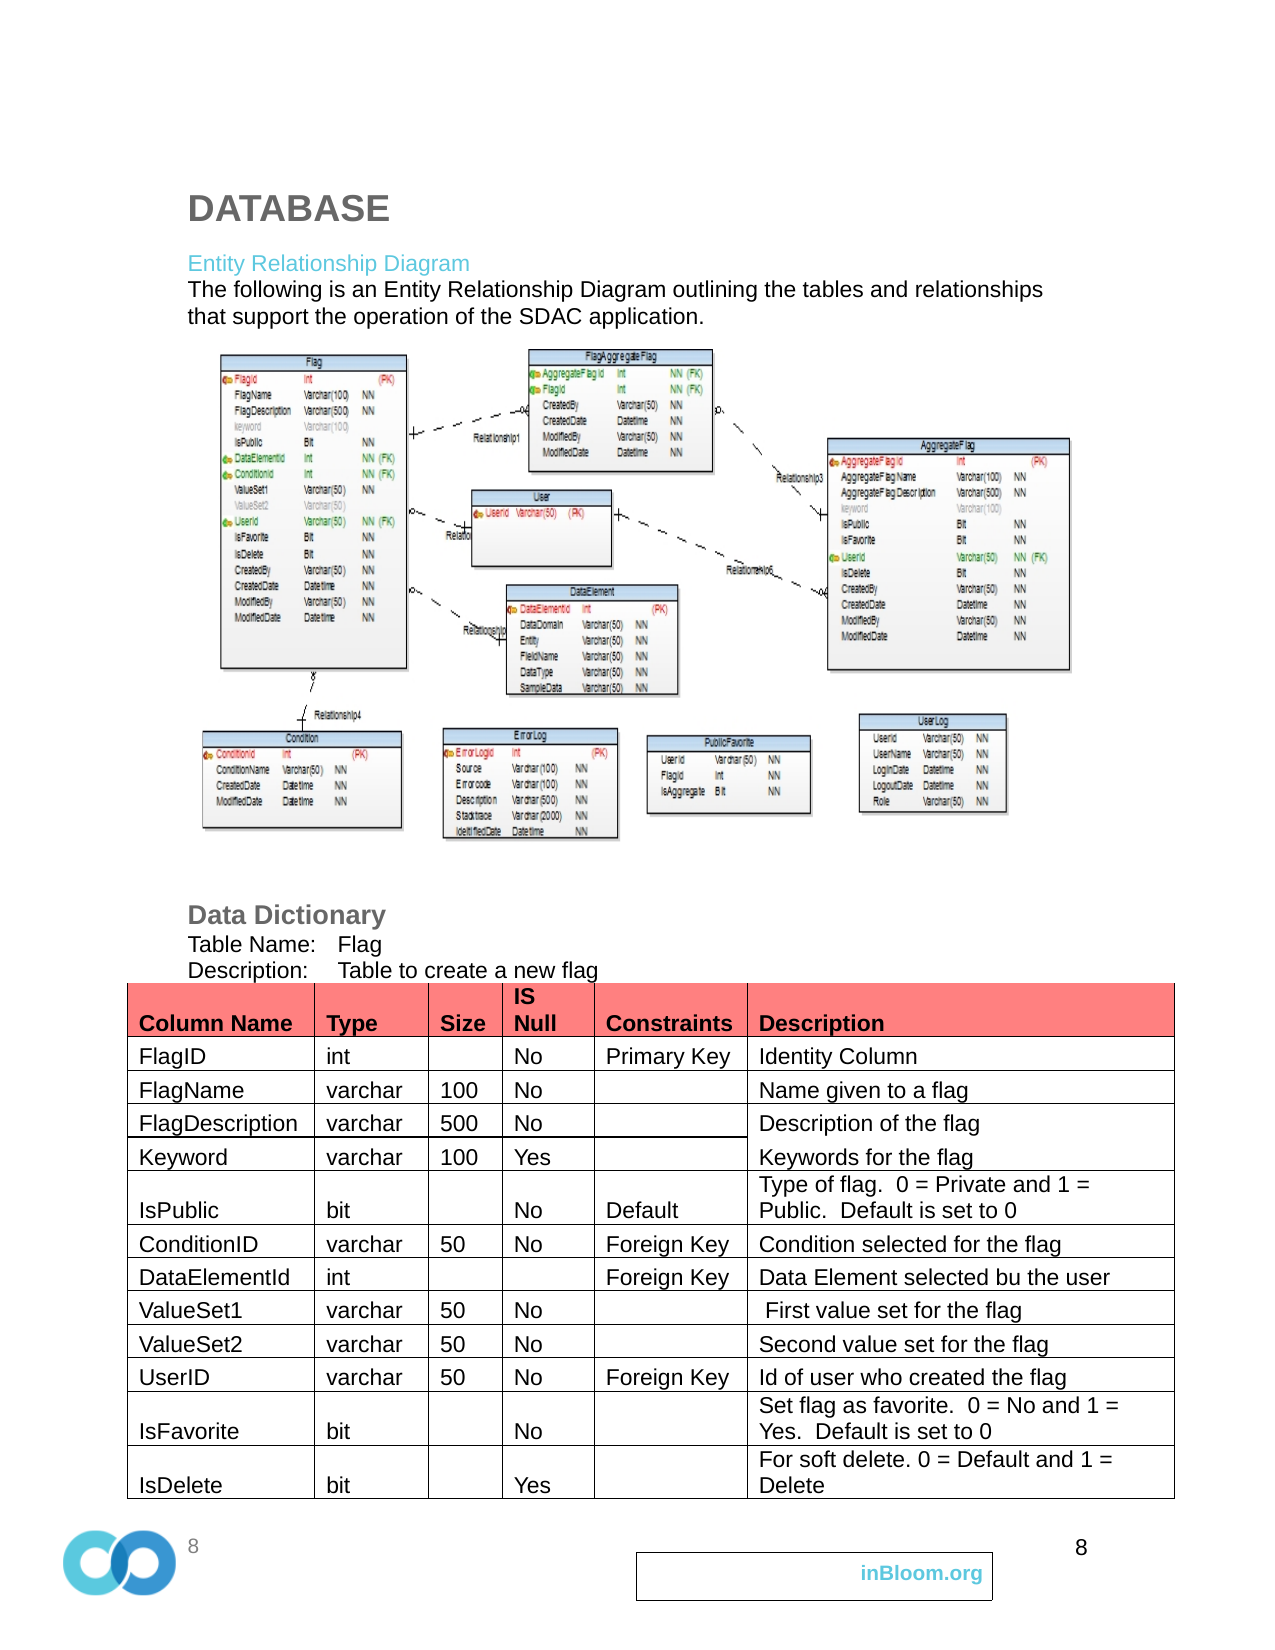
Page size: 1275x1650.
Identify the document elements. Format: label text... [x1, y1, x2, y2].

table_cell Primary Key [595, 1037, 747, 1069]
picture [53, 1518, 926, 1635]
text Description: Table to create a new flag [187, 957, 1087, 983]
table_cell Name given to a flag [748, 1071, 1174, 1103]
table_cell bit [315, 1171, 428, 1223]
text The following is an Entity Relationship Diagram outlining the tables and relationships that support the operation of the SDAC application. [187, 276, 1087, 329]
table_cell [595, 1291, 747, 1324]
table_cell Foreign Key [595, 1258, 747, 1290]
table_cell 50 [429, 1225, 502, 1257]
table_cell varchar [315, 1071, 428, 1103]
table_cell int [315, 1258, 428, 1290]
table_cell varchar [315, 1104, 428, 1136]
table_cell No [503, 1037, 594, 1069]
table_cell Data Element selected bu the user [748, 1258, 1174, 1290]
subtitle Data Dictionary [187, 899, 1087, 931]
table_cell [595, 1138, 747, 1170]
text Table Name: Flag [187, 931, 1087, 957]
table_cell FlagID [128, 1037, 314, 1069]
table_cell No [503, 1325, 594, 1357]
table_cell Keyword [128, 1138, 314, 1170]
picture [202, 349, 1073, 843]
table_header Constraints [595, 983, 747, 1036]
table_cell FlagDescription [128, 1104, 314, 1136]
table_header Size [429, 983, 502, 1036]
table_cell No [503, 1358, 594, 1391]
table_cell Foreign Key [595, 1225, 747, 1257]
table_cell [429, 1392, 502, 1444]
table_cell IsFavorite [128, 1392, 314, 1444]
table_cell 50 [429, 1291, 502, 1324]
table_header Description [748, 983, 1174, 1036]
table_cell No [503, 1225, 594, 1257]
table_cell [595, 1392, 747, 1444]
table_cell Default [595, 1171, 747, 1223]
table_cell [429, 1171, 502, 1223]
table_cell bit [315, 1392, 428, 1444]
table_cell 100 [429, 1071, 502, 1103]
table_cell [595, 1325, 747, 1357]
table_cell No [503, 1171, 594, 1223]
table_header Column Name [128, 983, 314, 1036]
table_cell varchar [315, 1138, 428, 1170]
table_cell [429, 1446, 502, 1498]
table_cell Description of the flag [748, 1104, 1174, 1136]
table_cell UserID [128, 1358, 314, 1391]
table_cell For soft delete. 0 = Default and 1 = Delete [748, 1446, 1174, 1498]
table_cell [595, 1071, 747, 1103]
table_cell IsPublic [128, 1171, 314, 1223]
table_cell No [503, 1392, 594, 1444]
subtitle DATABASE [187, 186, 1087, 229]
table_cell Condition selected for the flag [748, 1225, 1174, 1257]
table_cell [595, 1104, 747, 1136]
table_cell Type of flag. 0 = Private and 1 = Public. Default is set to 0 [748, 1171, 1174, 1223]
table_cell No [503, 1104, 594, 1136]
table_cell 50 [429, 1358, 502, 1391]
table_cell [429, 1258, 502, 1290]
table_cell No [503, 1071, 594, 1103]
table_cell DataElementId [128, 1258, 314, 1290]
table_cell varchar [315, 1225, 428, 1257]
table_cell Identity Column [748, 1037, 1174, 1069]
table_cell Yes [503, 1446, 594, 1498]
table_cell [595, 1446, 747, 1498]
table_cell ValueSet2 [128, 1325, 314, 1357]
table_cell Foreign Key [595, 1358, 747, 1391]
table_cell ValueSet1 [128, 1291, 314, 1324]
table_cell varchar [315, 1358, 428, 1391]
table_cell First value set for the flag [748, 1291, 1174, 1324]
table_cell Keywords for the flag [748, 1136, 1174, 1170]
table_cell Set flag as favorite. 0 = No and 1 = Yes. Default is set to 0 [748, 1392, 1174, 1444]
table_cell IsDelete [128, 1446, 314, 1498]
table_cell Id of user who created the flag [748, 1358, 1174, 1391]
table_cell No [503, 1291, 594, 1324]
table_cell [503, 1258, 594, 1290]
table_cell 500 [429, 1104, 502, 1136]
table_cell ConditionID [128, 1225, 314, 1257]
table_cell varchar [315, 1325, 428, 1357]
table_cell Yes [503, 1138, 594, 1170]
table_header Type [315, 983, 428, 1036]
table_cell 100 [429, 1138, 502, 1170]
table_cell Second value set for the flag [748, 1325, 1174, 1357]
table_header IS Null [503, 983, 594, 1036]
table_cell varchar [315, 1291, 428, 1324]
table_cell [429, 1037, 502, 1069]
table_cell FlagName [128, 1071, 314, 1103]
table_cell bit [315, 1446, 428, 1498]
subtitle Entity Relationship Diagram [187, 250, 1087, 276]
table_cell int [315, 1037, 428, 1069]
table_cell 50 [429, 1325, 502, 1357]
